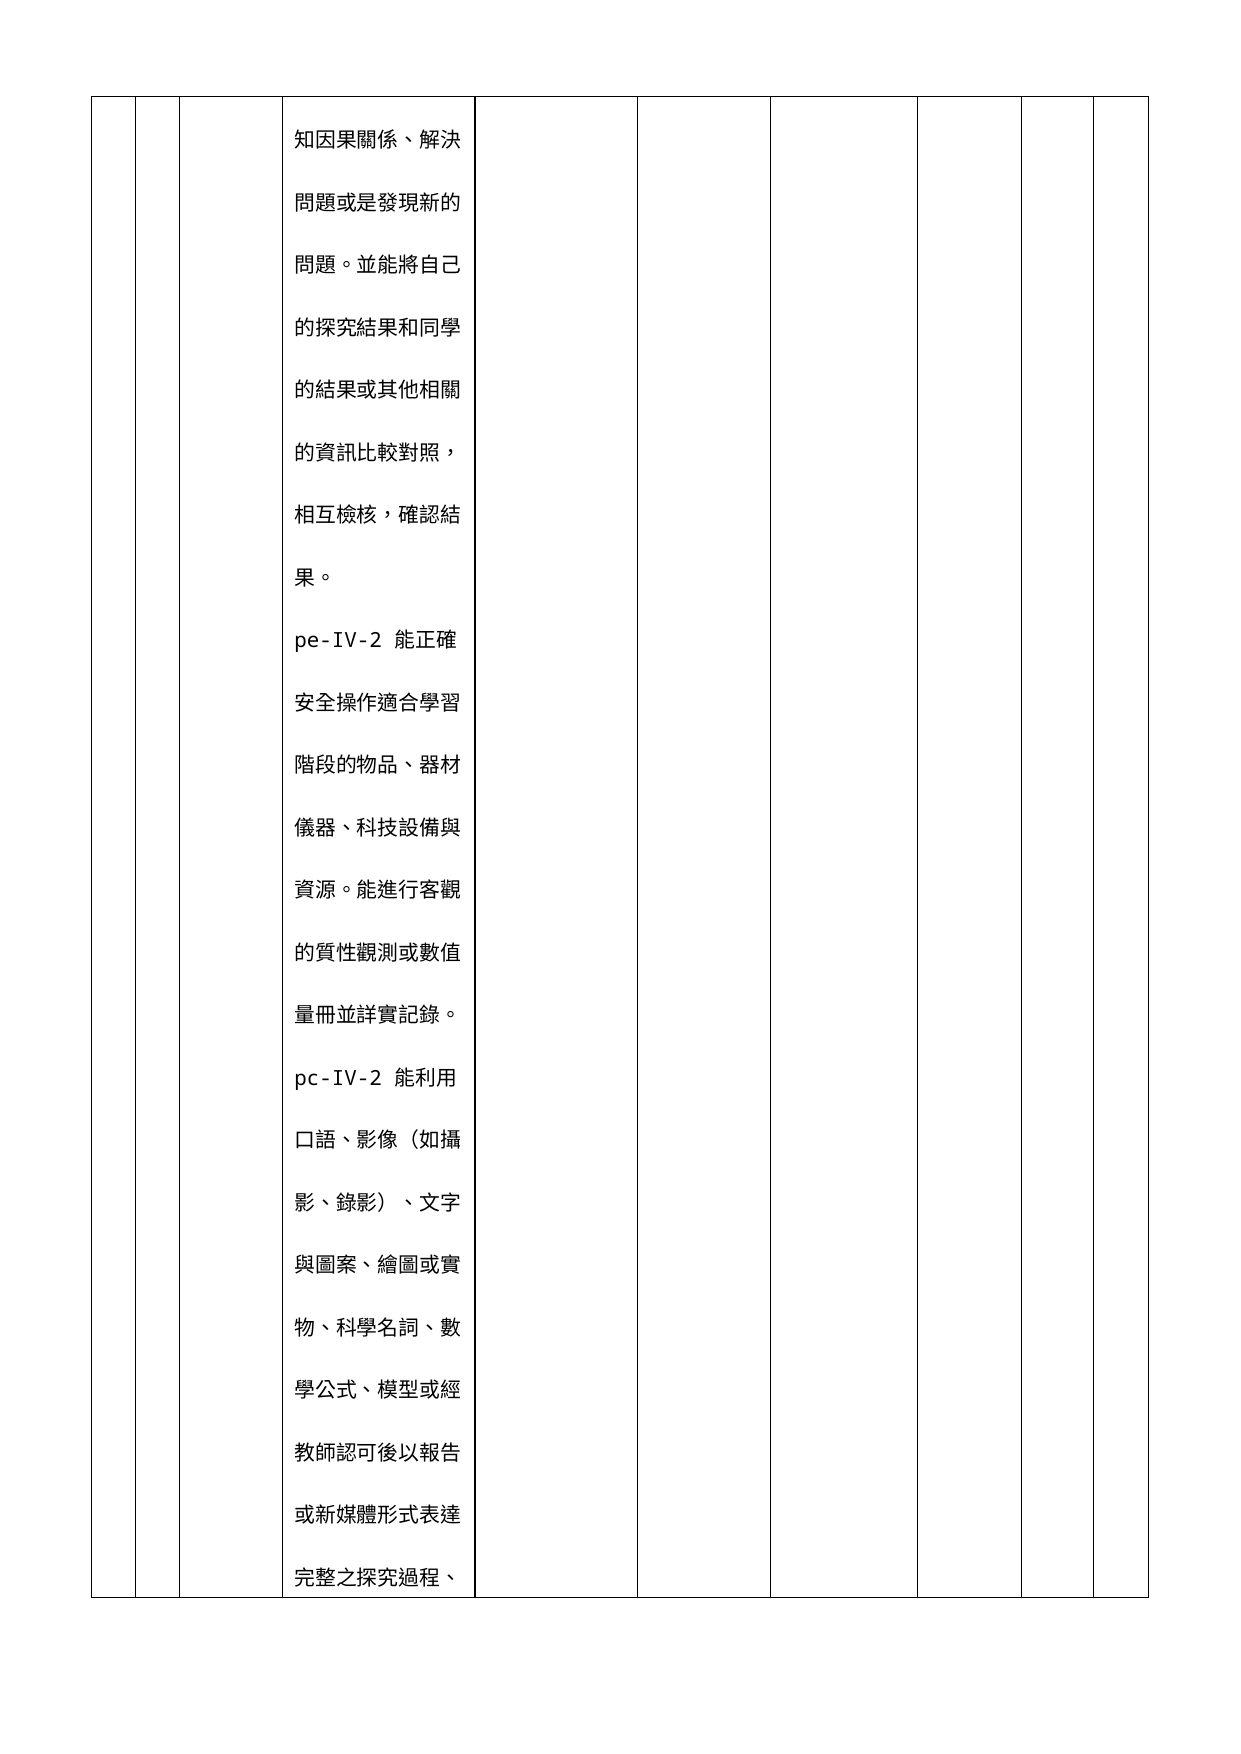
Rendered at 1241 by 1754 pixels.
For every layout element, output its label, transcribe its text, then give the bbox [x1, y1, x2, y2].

table_cell [476, 97, 637, 1597]
table_cell [1022, 97, 1093, 1597]
table_cell [92, 97, 135, 1597]
table_cell [136, 97, 179, 1597]
table_cell 知因果關係、解決問題或是發現新的問題。並能將自己的探究結果和同學的結果或其他相關的資訊比較對照，相互檢核，確認結果。 pe-IV-2 能正確安全操作適合學習階段的物品、器材儀器、科技設備與資源。能進行客觀的質性觀測或數值量冊並詳實記錄。 pc-IV-2 能利用口語、影像（如攝影、錄影）、文字與圖案、繪圖或實物、科學名詞、數學公式、模型或經教師認可後以報告或新媒體形式表達完整之探究過程、 [283, 97, 474, 1597]
table_cell [180, 97, 282, 1597]
table_cell [638, 97, 770, 1597]
table_cell [771, 97, 917, 1597]
table_cell [918, 97, 1021, 1597]
table_cell [1094, 97, 1148, 1597]
